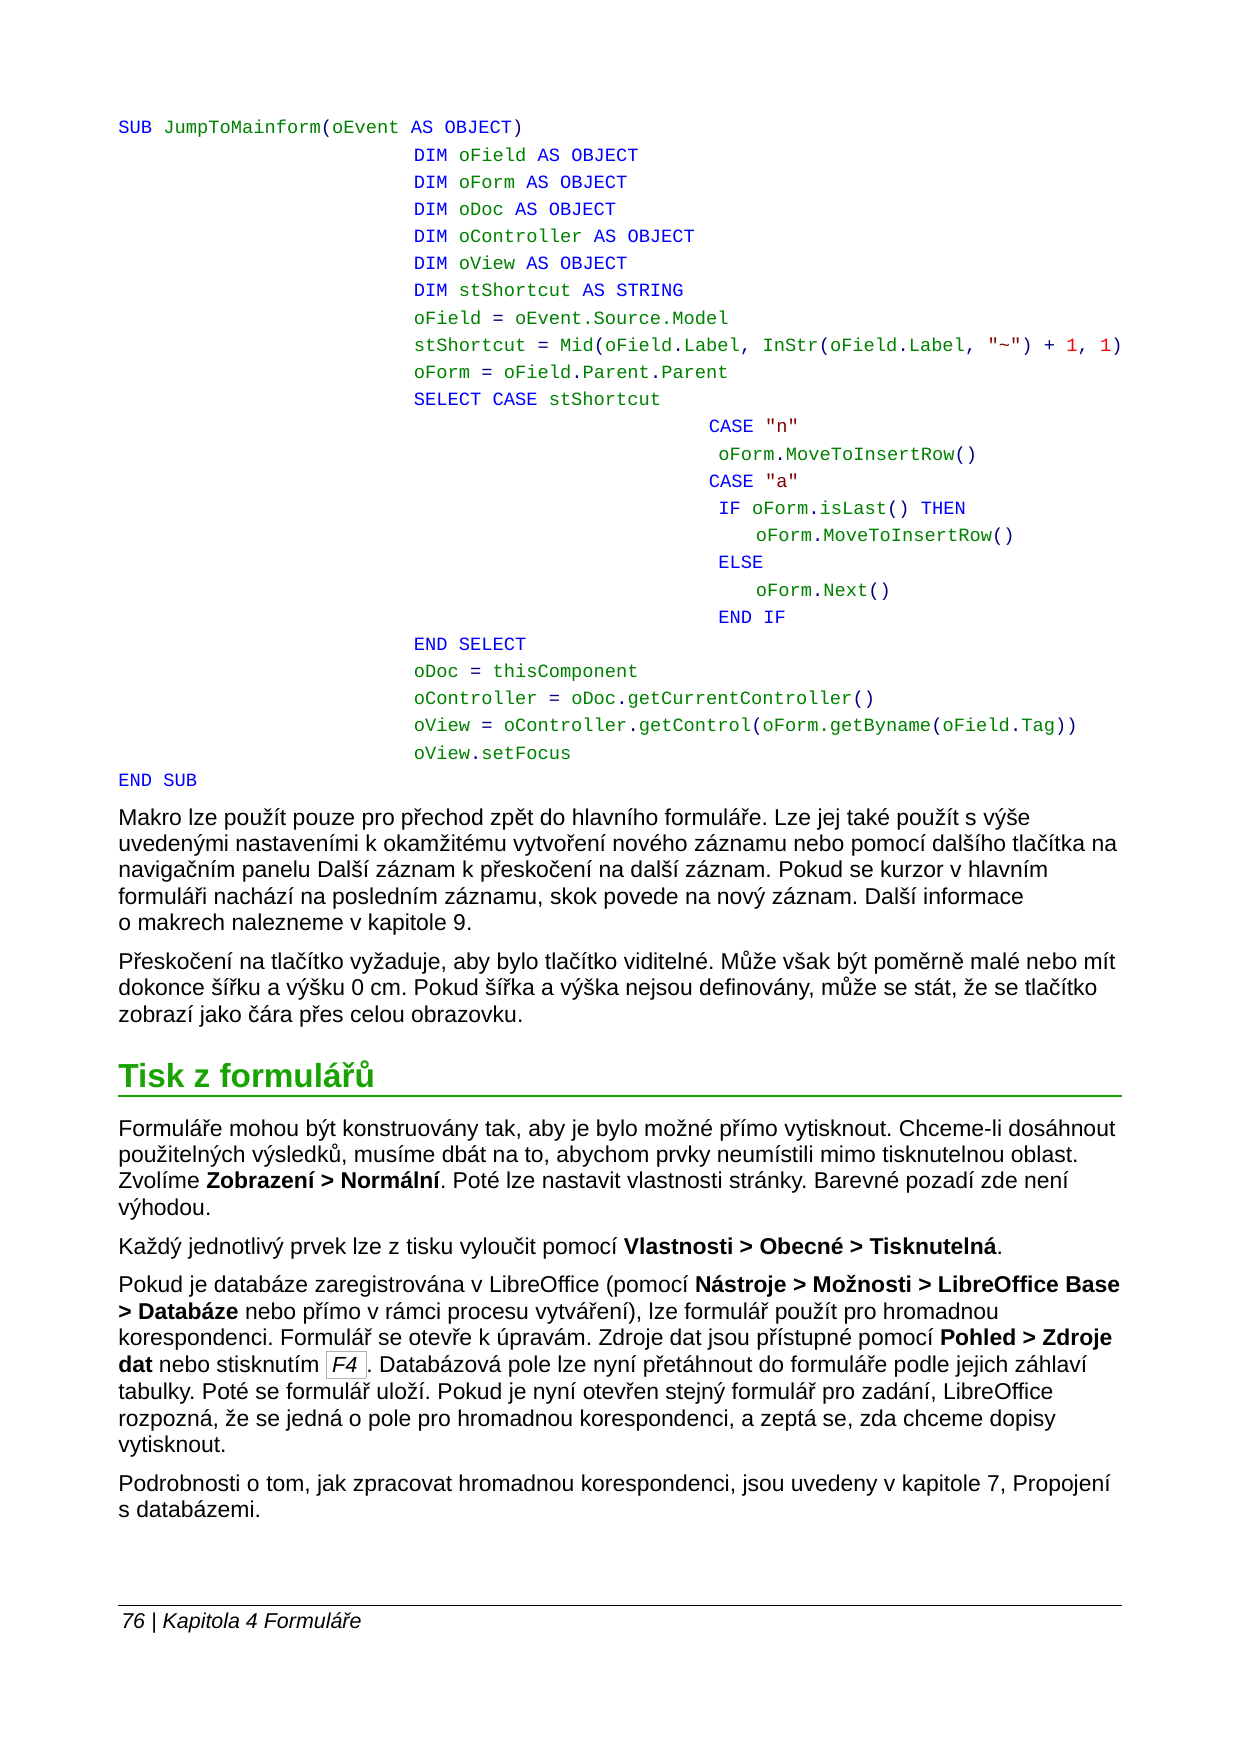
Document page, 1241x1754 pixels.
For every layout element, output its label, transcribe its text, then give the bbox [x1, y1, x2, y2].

text oForm.MoveToInsertRow() [118, 526, 1122, 547]
text oField = oEvent.Source.Model [118, 308, 1122, 330]
text ELSE [118, 553, 1122, 574]
text SUB JumpToMainform(oEvent AS OBJECT) [118, 118, 1122, 139]
text DIM oController AS OBJECT [118, 227, 1122, 248]
text CASE "a" [118, 472, 1122, 493]
text oForm = oField.Parent.Parent [118, 363, 1122, 384]
text Podrobnosti o tom, jak zpracovat hromadnou korespondenci, jsou uvedeny v kapitole 7, Propojení s databázemi. [118, 1470, 1122, 1522]
text DIM stShortcut AS STRING [118, 281, 1122, 302]
text Makro lze použít pouze pro přechod zpět do hlavního formuláře. Lze jej také použít s výše uvedenými nastaveními k okamžitému vytvoření nového záznamu nebo pomocí dalšího tlačítka na navigačním panelu Další záznam k přeskočení na další záznam. Pokud se kurzor v hlavním formuláři nachází na posledním záznamu, skok povede na nový záznam. Další informace o makrech nalezneme v kapitole 9. [118, 804, 1122, 935]
text SELECT CASE stShortcut [118, 390, 1122, 411]
text END IF [118, 607, 1122, 629]
text DIM oField AS OBJECT [118, 145, 1122, 167]
text oView.setFocus [118, 743, 1122, 765]
subtitle Tisk z formulářů [118, 1056, 1122, 1095]
text END SUB [118, 771, 1122, 792]
text oForm.MoveToInsertRow() [118, 444, 1122, 466]
text oController = oDoc.getCurrentController() [118, 689, 1122, 710]
text Formuláře mohou být konstruovány tak, aby je bylo možné přímo vytisknout. Chceme-li dosáhnout použitelných výsledků, musíme dbát na to, abychom prvky neumístili mimo tisknutelnou oblast. Zvolíme Zobrazení > Normální. Poté lze nastavit vlastnosti stránky. Barevné pozadí zde není výhodou. [118, 1115, 1122, 1220]
text stShortcut = Mid(oField.Label, InStr(oField.Label, "~") + 1, 1) [118, 336, 1134, 357]
text DIM oForm AS OBJECT [118, 172, 1122, 194]
text oDoc = thisComponent [118, 662, 1122, 683]
text oForm.Next() [118, 580, 1122, 602]
text oView = oController.getControl(oForm.getByname(oField.Tag)) [118, 716, 1122, 737]
text Každý jednotlivý prvek lze z tisku vyloučit pomocí Vlastnosti > Obecné > Tisknutelná. [118, 1233, 1122, 1259]
text END SELECT [118, 635, 1122, 656]
text Přeskočení na tlačítko vyžaduje, aby bylo tlačítko viditelné. Může však být poměrně malé nebo mít dokonce šířku a výšku 0 cm. Pokud šířka a výška nejsou definovány, může se stát, že se tlačítko zobrazí jako čára přes celou obrazovku. [118, 948, 1122, 1027]
text DIM oView AS OBJECT [118, 254, 1122, 275]
text Pokud je databáze zaregistrována v LibreOffice (pomocí Nástroje > Možnosti > LibreOffice Base > Databáze nebo přímo v rámci procesu vytváření), lze formulář použít pro hromadnou korespondenci. Formulář se otevře k úpravám. Zdroje dat jsou přístupné pomocí Pohled > Zdroje dat nebo stisknutím F4. Databázová pole lze nyní přetáhnout do formuláře podle jejich záhlaví tabulky. Poté se formulář uloží. Pokud je nyní otevřen stejný formulář pro zadání, LibreOffice rozpozná, že se jedná o pole pro hromadnou korespondenci, a zeptá se, zda chceme dopisy vytisknout. [118, 1271, 1122, 1457]
text IF oForm.isLast() THEN [118, 499, 1122, 520]
text CASE "n" [118, 417, 1122, 438]
text DIM oDoc AS OBJECT [118, 200, 1122, 221]
